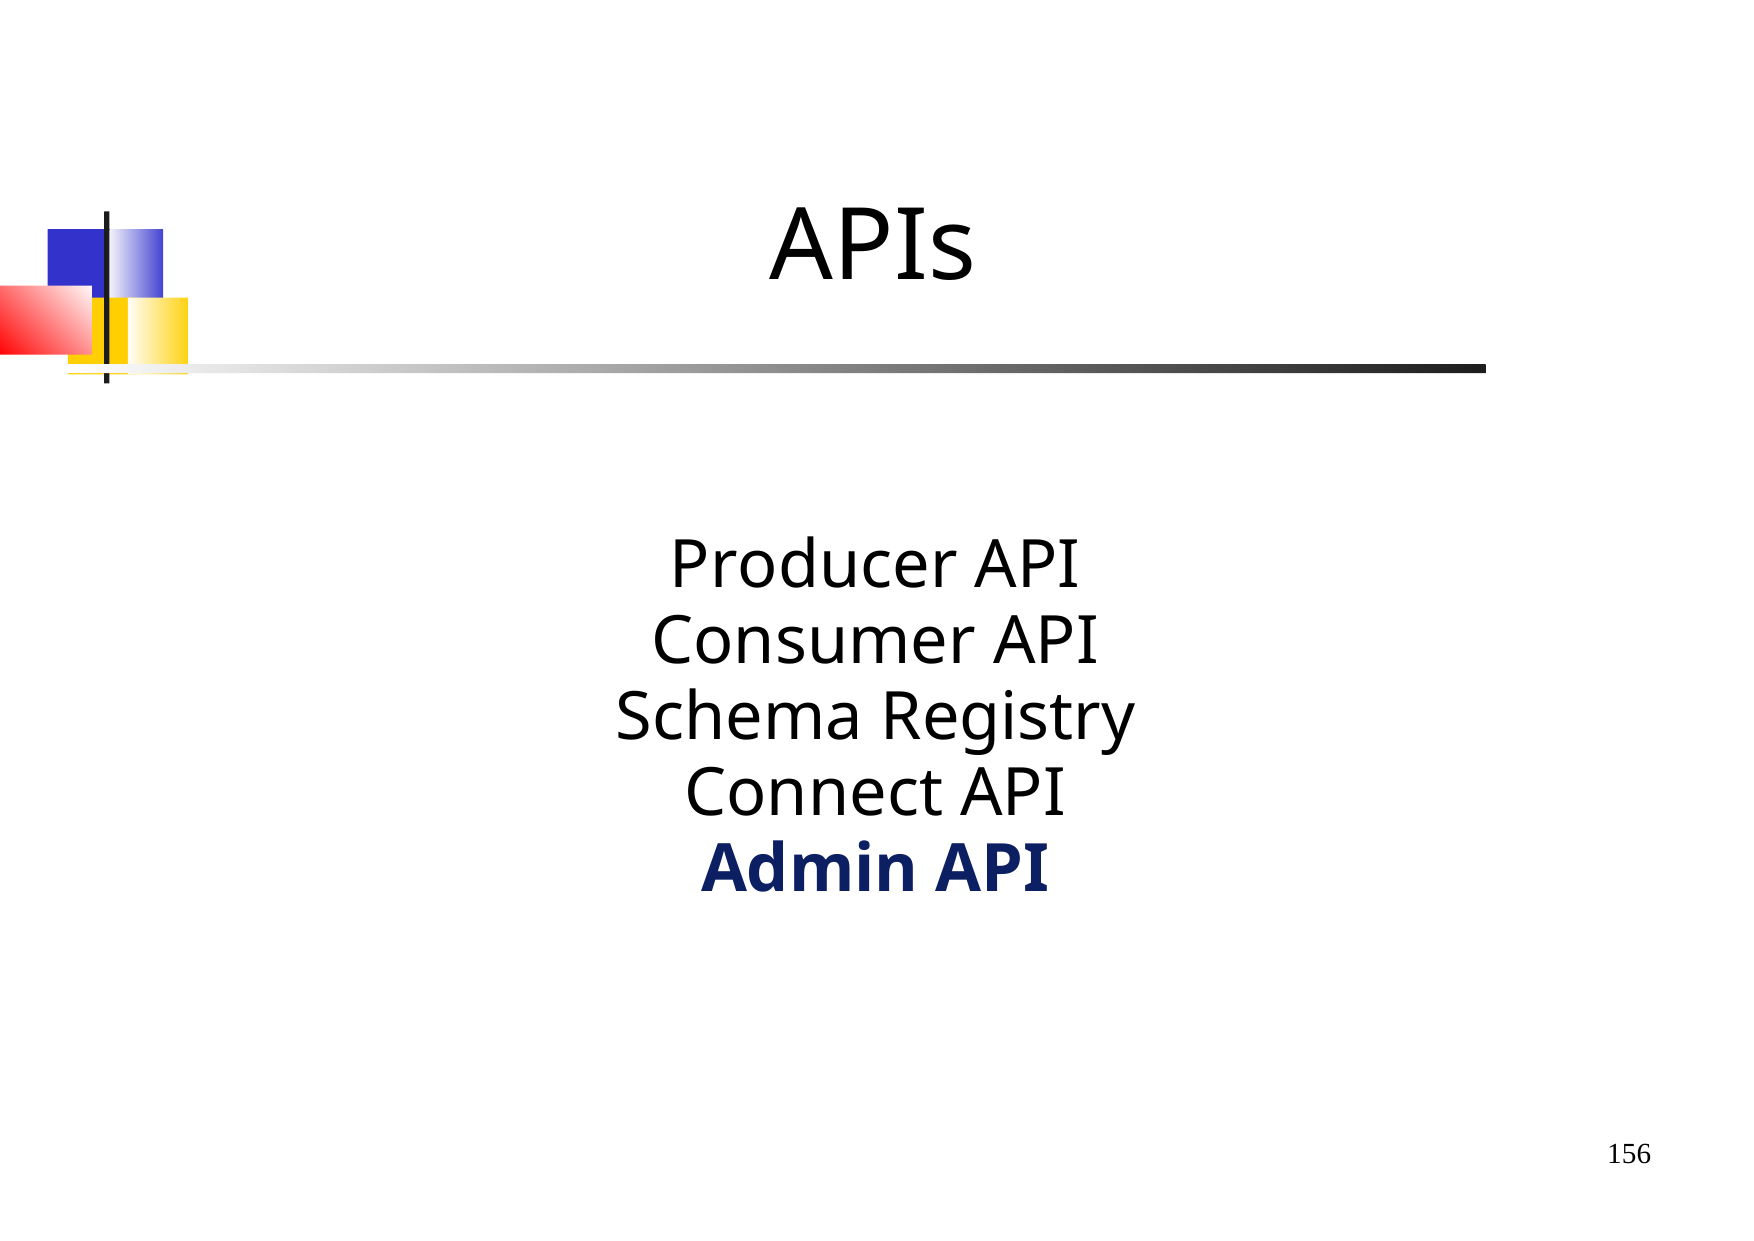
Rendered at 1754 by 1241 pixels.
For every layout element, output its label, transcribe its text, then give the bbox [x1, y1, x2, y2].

subtitle Producer API Consumer API Schema Registry Connect API Admin API [179, 371, 1567, 1091]
title APIs [179, 139, 1567, 351]
